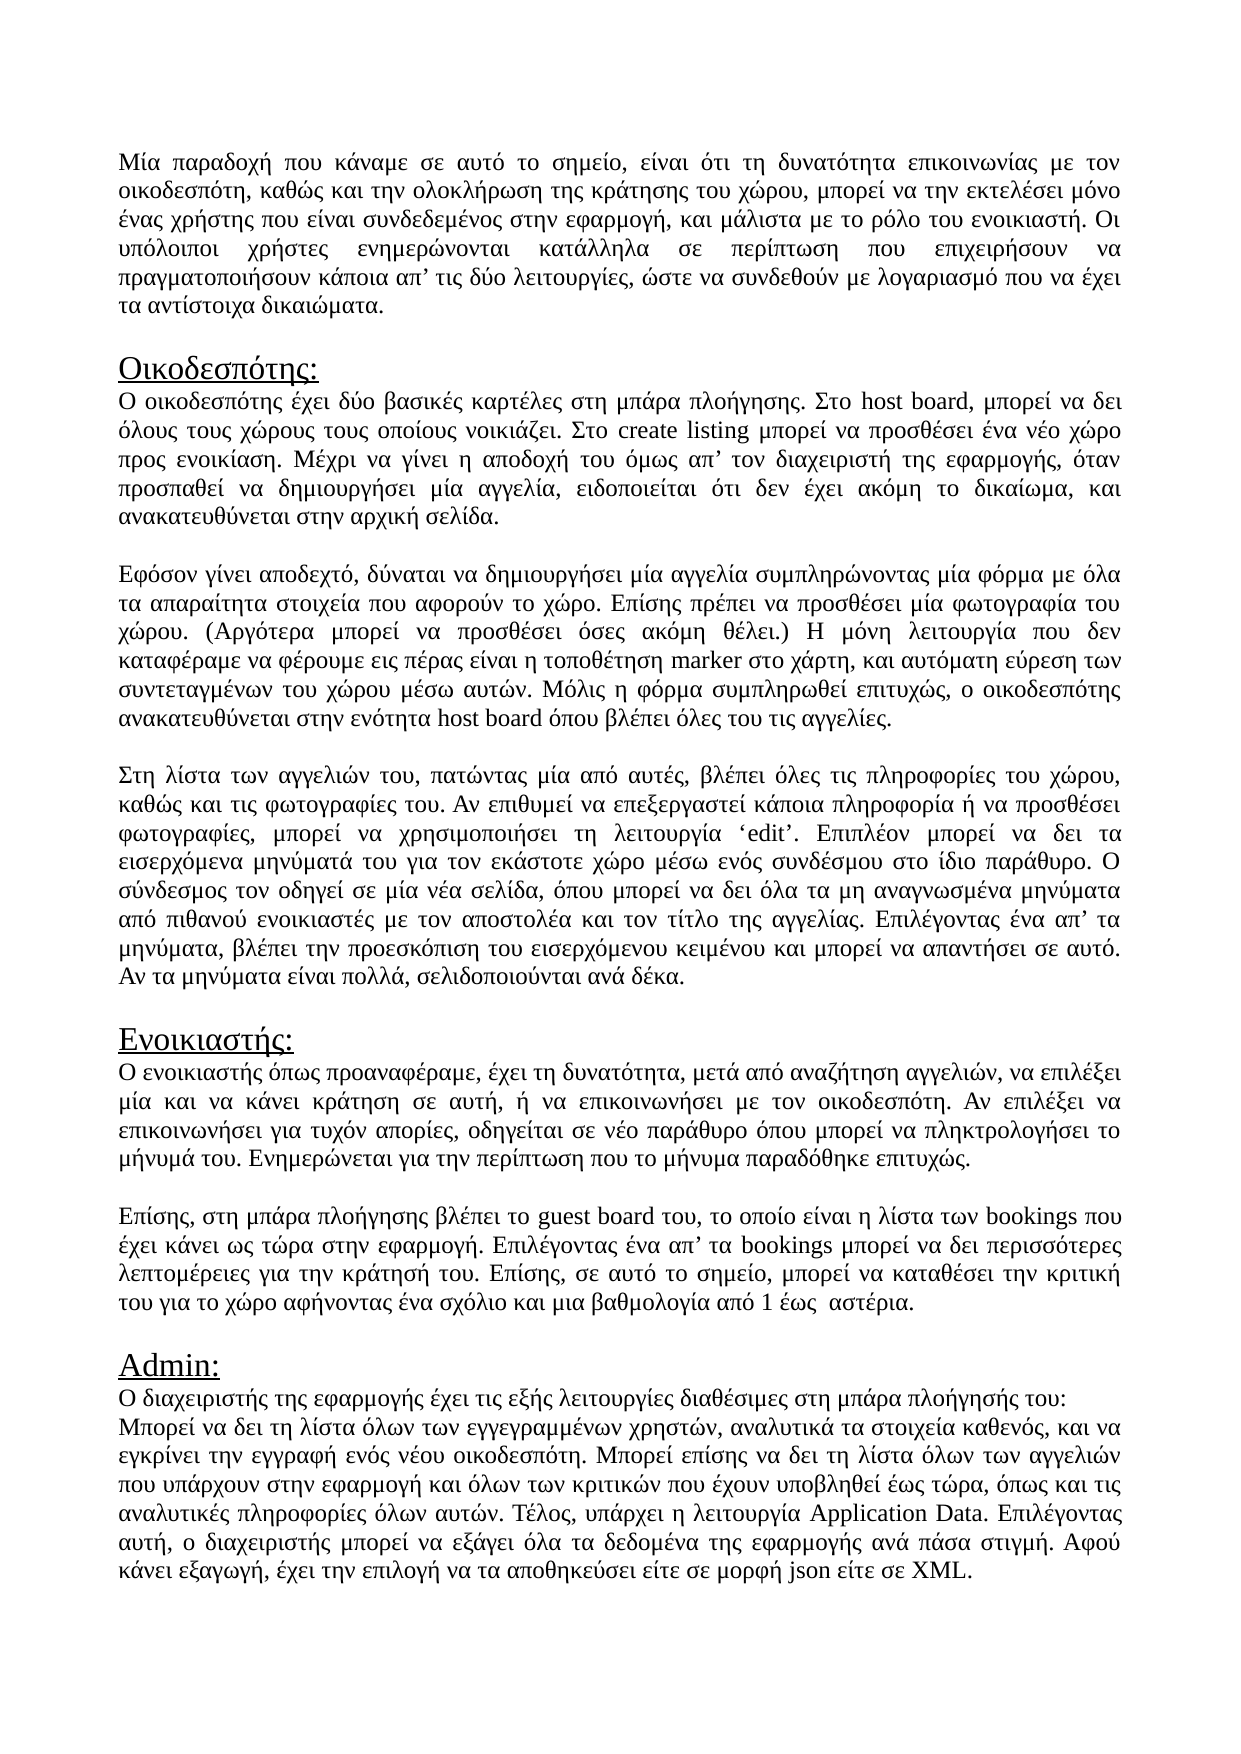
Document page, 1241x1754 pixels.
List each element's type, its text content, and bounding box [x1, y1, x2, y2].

text Εφόσον γίνει αποδεχτό, δύναται να δημιουργήσει μία αγγελία συμπληρώνοντας μία φόρμα με όλα τα απαραίτητα στοιχεία που αφορούν το χώρο. Επίσης πρέπει να προσθέσει μία φωτογραφία του χώρου. (Αργότερα μπορεί να προσθέσει όσες ακόμη θέλει.) Η μόνη λειτουργία που δεν καταφέραμε να φέρουμε εις πέρας είναι η τοποθέτηση marker στο χάρτη, και αυτόματη εύρεση των συντεταγμένων του χώρου μέσω αυτών. Μόλις η φόρμα συμπληρωθεί επιτυχώς, ο οικοδεσπότης ανακατευθύνεται στην ενότητα host board όπου βλέπει όλες του τις αγγελίες. [118, 559, 1122, 731]
text Ο διαχειριστής της εφαρμογής έχει τις εξής λειτουργίες διαθέσιμες στη μπάρα πλοήγησής του: [118, 1383, 1122, 1412]
text Μία παραδοχή που κάναμε σε αυτό το σημείο, είναι ότι τη δυνατότητα επικοινωνίας με τον οικοδεσπότη, καθώς και την ολοκλήρωση της κράτησης του χώρου, μπορεί να την εκτελέσει μόνο ένας χρήστης που είναι συνδεδεμένος στην εφαρμογή, και μάλιστα με το ρόλο του ενοικιαστή. Οι υπόλοιποι χρήστες ενημερώνονται κατάλληλα σε περίπτωση που επιχειρήσουν να πραγματοποιήσουν κάποια απ’ τις δύο λειτουργίες, ώστε να συνδεθούν με λογαριασμό που να έχει τα αντίστοιχα δικαιώματα. [118, 147, 1122, 319]
text Μπορεί να δει τη λίστα όλων των εγγεγραμμένων χρηστών, αναλυτικά τα στοιχεία καθενός, και να εγκρίνει την εγγραφή ενός νέου οικοδεσπότη. Μπορεί επίσης να δει τη λίστα όλων των αγγελιών που υπάρχουν στην εφαρμογή και όλων των κριτικών που έχουν υποβληθεί έως τώρα, όπως και τις αναλυτικές πληροφορίες όλων αυτών. Τέλος, υπάρχει η λειτουργία Application Data. Επιλέγοντας αυτή, ο διαχειριστής μπορεί να εξάγει όλα τα δεδομένα της εφαρμογής ανά πάσα στιγμή. Αφού κάνει εξαγωγή, έχει την επιλογή να τα αποθηκεύσει είτε σε μορφή json είτε σε XML. [118, 1412, 1122, 1584]
text Ενοικιαστής: [118, 1019, 1122, 1057]
text Ο ενοικιαστής όπως προαναφέραμε, έχει τη δυνατότητα, μετά από αναζήτηση αγγελιών, να επιλέξει μία και να κάνει κράτηση σε αυτή, ή να επικοινωνήσει με τον οικοδεσπότη. Αν επιλέξει να επικοινωνήσει για τυχόν απορίες, οδηγείται σε νέο παράθυρο όπου μπορεί να πληκτρολογήσει το μήνυμά του. Ενημερώνεται για την περίπτωση που το μήνυμα παραδόθηκε επιτυχώς. [118, 1057, 1122, 1172]
text Στη λίστα των αγγελιών του, πατώντας μία από αυτές, βλέπει όλες τις πληροφορίες του χώρου, καθώς και τις φωτογραφίες του. Αν επιθυμεί να επεξεργαστεί κάποια πληροφορία ή να προσθέσει φωτογραφίες, μπορεί να χρησιμοποιήσει τη λειτουργία ‘edit’. Επιπλέον μπορεί να δει τα εισερχόμενα μηνύματά του για τον εκάστοτε χώρο μέσω ενός συνδέσμου στο ίδιο παράθυρο. Ο σύνδεσμος τον οδηγεί σε μία νέα σελίδα, όπου μπορεί να δει όλα τα μη αναγνωσμένα μηνύματα από πιθανού ενοικιαστές με τον αποστολέα και τον τίτλο της αγγελίας. Επιλέγοντας ένα απ’ τα μηνύματα, βλέπει την προεσκόπιση του εισερχόμενου κειμένου και μπορεί να απαντήσει σε αυτό. Αν τα μηνύματα είναι πολλά, σελιδοποιούνται ανά δέκα. [118, 760, 1122, 990]
text Ο οικοδεσπότης έχει δύο βασικές καρτέλες στη μπάρα πλοήγησης. Στο host board, μπορεί να δει όλους τους χώρους τους οποίους νοικιάζει. Στο create listing μπορεί να προσθέσει ένα νέο χώρο προς ενοικίαση. Μέχρι να γίνει η αποδοχή του όμως απ’ τον διαχειριστή της εφαρμογής, όταν προσπαθεί να δημιουργήσει μία αγγελία, ειδοποιείται ότι δεν έχει ακόμη το δικαίωμα, και ανακατευθύνεται στην αρχική σελίδα. [118, 386, 1122, 530]
text Οικοδεσπότης: [118, 348, 1122, 386]
text Επίσης, στη μπάρα πλοήγησης βλέπει το guest board του, το οποίο είναι η λίστα των bookings που έχει κάνει ως τώρα στην εφαρμογή. Επιλέγοντας ένα απ’ τα bookings μπορεί να δει περισσότερες λεπτομέρειες για την κράτησή του. Επίσης, σε αυτό το σημείο, μπορεί να καταθέσει την κριτική του για το χώρο αφήνοντας ένα σχόλιο και μια βαθμολογία από 1 έως αστέρια. [118, 1201, 1122, 1316]
text Admin: [118, 1345, 1122, 1383]
